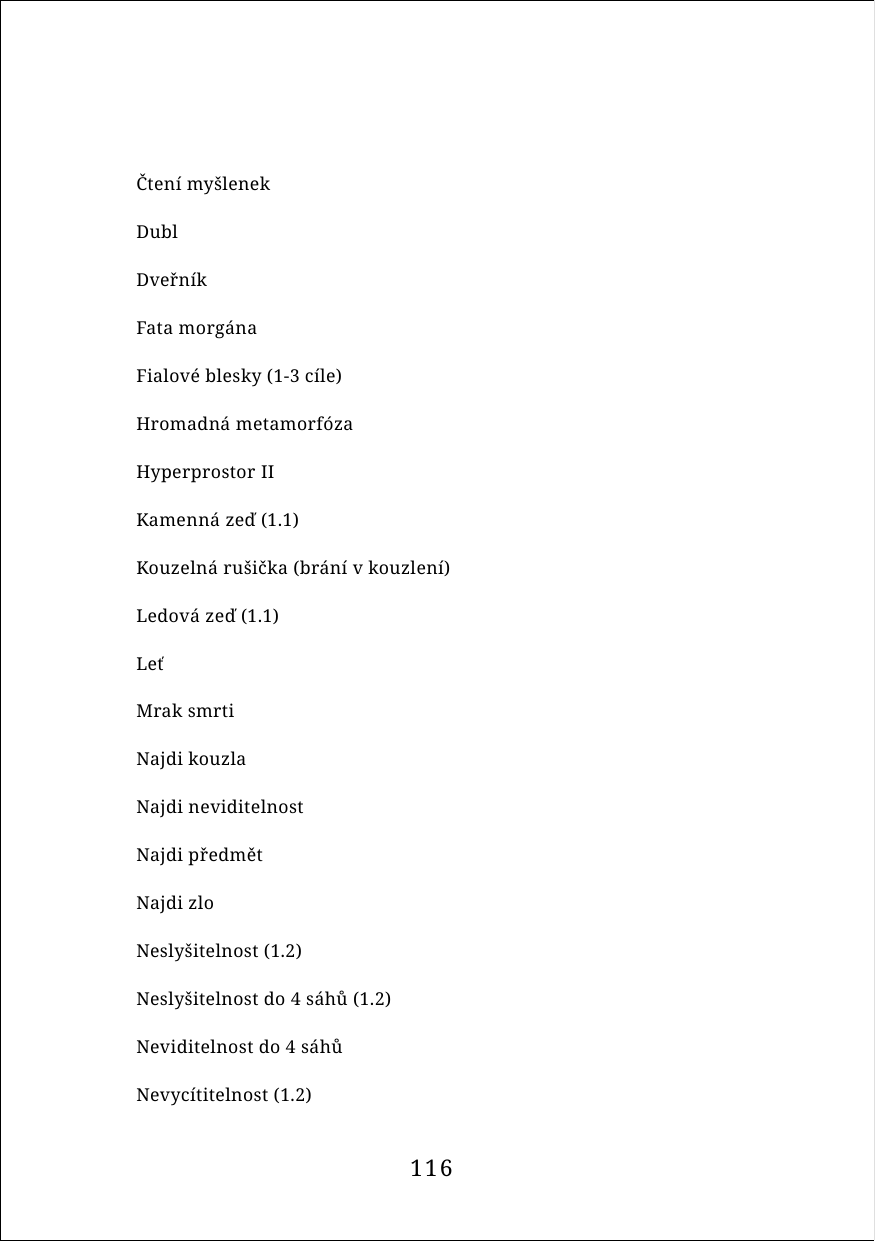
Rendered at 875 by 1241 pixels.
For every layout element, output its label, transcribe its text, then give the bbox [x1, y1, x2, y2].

text Neslyšitelnost (1.2) [136, 938, 756, 963]
text Fata morgána [136, 316, 756, 340]
text Dubl [136, 220, 756, 244]
text Dveřník [136, 268, 756, 292]
text Najdi předmět [136, 843, 756, 867]
text Ledová zeď (1.1) [136, 603, 756, 627]
text Najdi neviditelnost [136, 795, 756, 819]
text Kouzelná rušička (brání v kouzlení) [136, 555, 756, 579]
text Najdi kouzla [136, 747, 756, 771]
text Hromadná metamorfóza [136, 411, 756, 436]
text Najdi zlo [136, 891, 756, 915]
text Hyperprostor II [136, 459, 756, 483]
text Nevycítitelnost (1.2) [136, 1082, 756, 1106]
text Leť [136, 651, 756, 675]
text Kamenná zeď (1.1) [136, 507, 756, 531]
text Neslyšitelnost do 4 sáhů (1.2) [136, 986, 756, 1011]
text Mrak smrti [136, 699, 756, 723]
text Čtení myšlenek [136, 172, 756, 196]
text Neviditelnost do 4 sáhů [136, 1034, 756, 1058]
text Fialové blesky (1-3 cíle) [136, 363, 756, 388]
